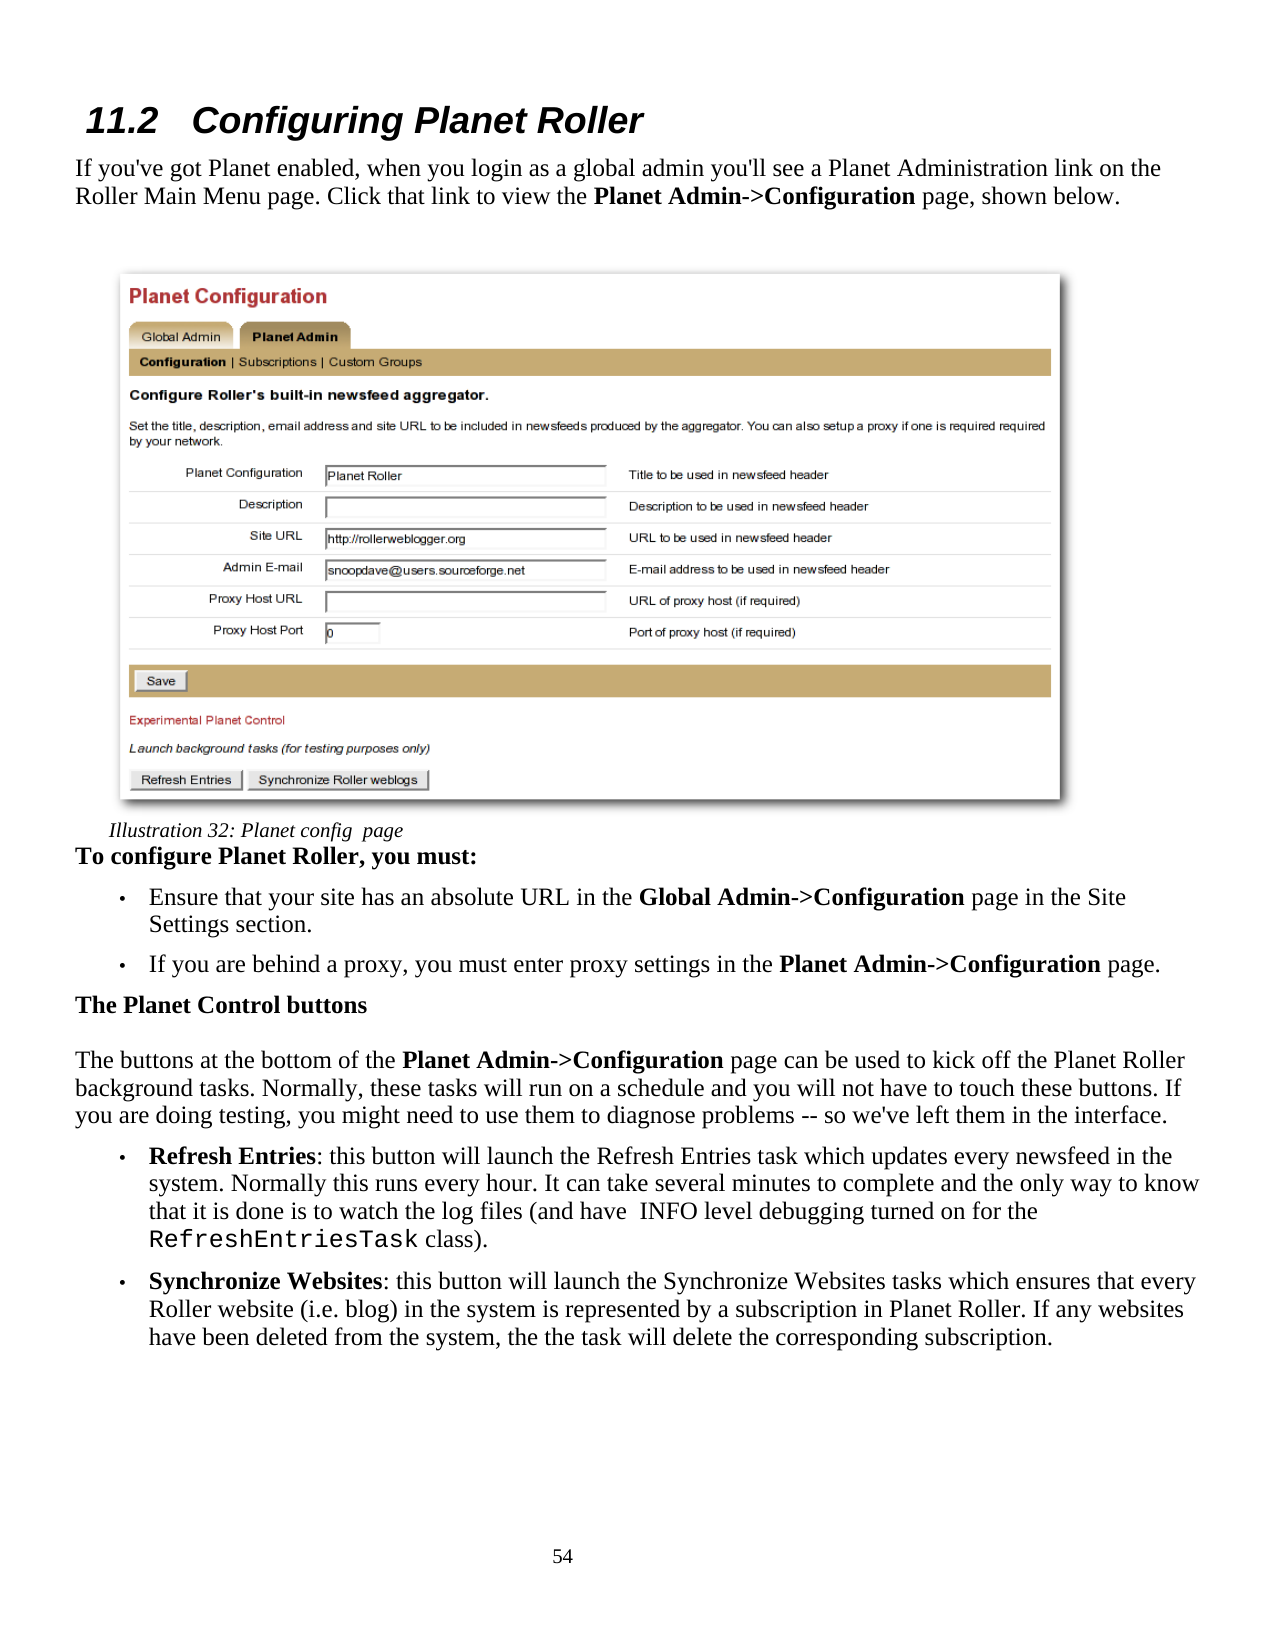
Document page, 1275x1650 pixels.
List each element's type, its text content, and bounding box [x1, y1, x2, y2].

list If you are behind a proxy, you must enter proxy settings in the Planet Admin->Configuration page. [119, 951, 1200, 978]
text The buttons at the bottom of the Planet Admin->Configuration page can be used to kick off the Planet Roller background tasks. Normally, these tasks will run on a schedule and you will not have to touch these buttons. If you are doing testing, you might need to use them to diagnose problems -- so we've left them in the interface. [75, 1046, 1200, 1129]
list Synchronize Websites: this button will launch the Synchronize Websites tasks which ensures that every Roller website (i.e. blog) in the system is represented by a subscription in Planet Roller. If any websites have been deleted from the system, the the task will delete the corresponding subscription. [119, 1267, 1200, 1350]
text To configure Planet Roller, you must: [75, 820, 1200, 870]
text If you've got Planet enabled, when you login as a global admin you'll see a Planet Administration link on the Roller Main Menu page. Click that link to view the Planet Admin->Configuration page, shown below. [75, 154, 1200, 210]
text Illustration 32: Planet config page [109, 820, 1080, 842]
picture [108, 262, 1081, 820]
list Refresh Entries: this button will launch the Refresh Entries task which updates every newsfeed in the system. Normally this runs every hour. It can take several minutes to complete and the only way to know that it is done is to watch the log files (and have INFO level debugging turned on for the RefreshEntriesTask class). [119, 1142, 1200, 1255]
subtitle Configuring Planet Roller [75, 100, 1200, 142]
text The Planet Control buttons [75, 991, 1200, 1018]
list Ensure that your site has an absolute URL in the Global Admin->Configuration page in the Site Settings section. [119, 883, 1200, 938]
